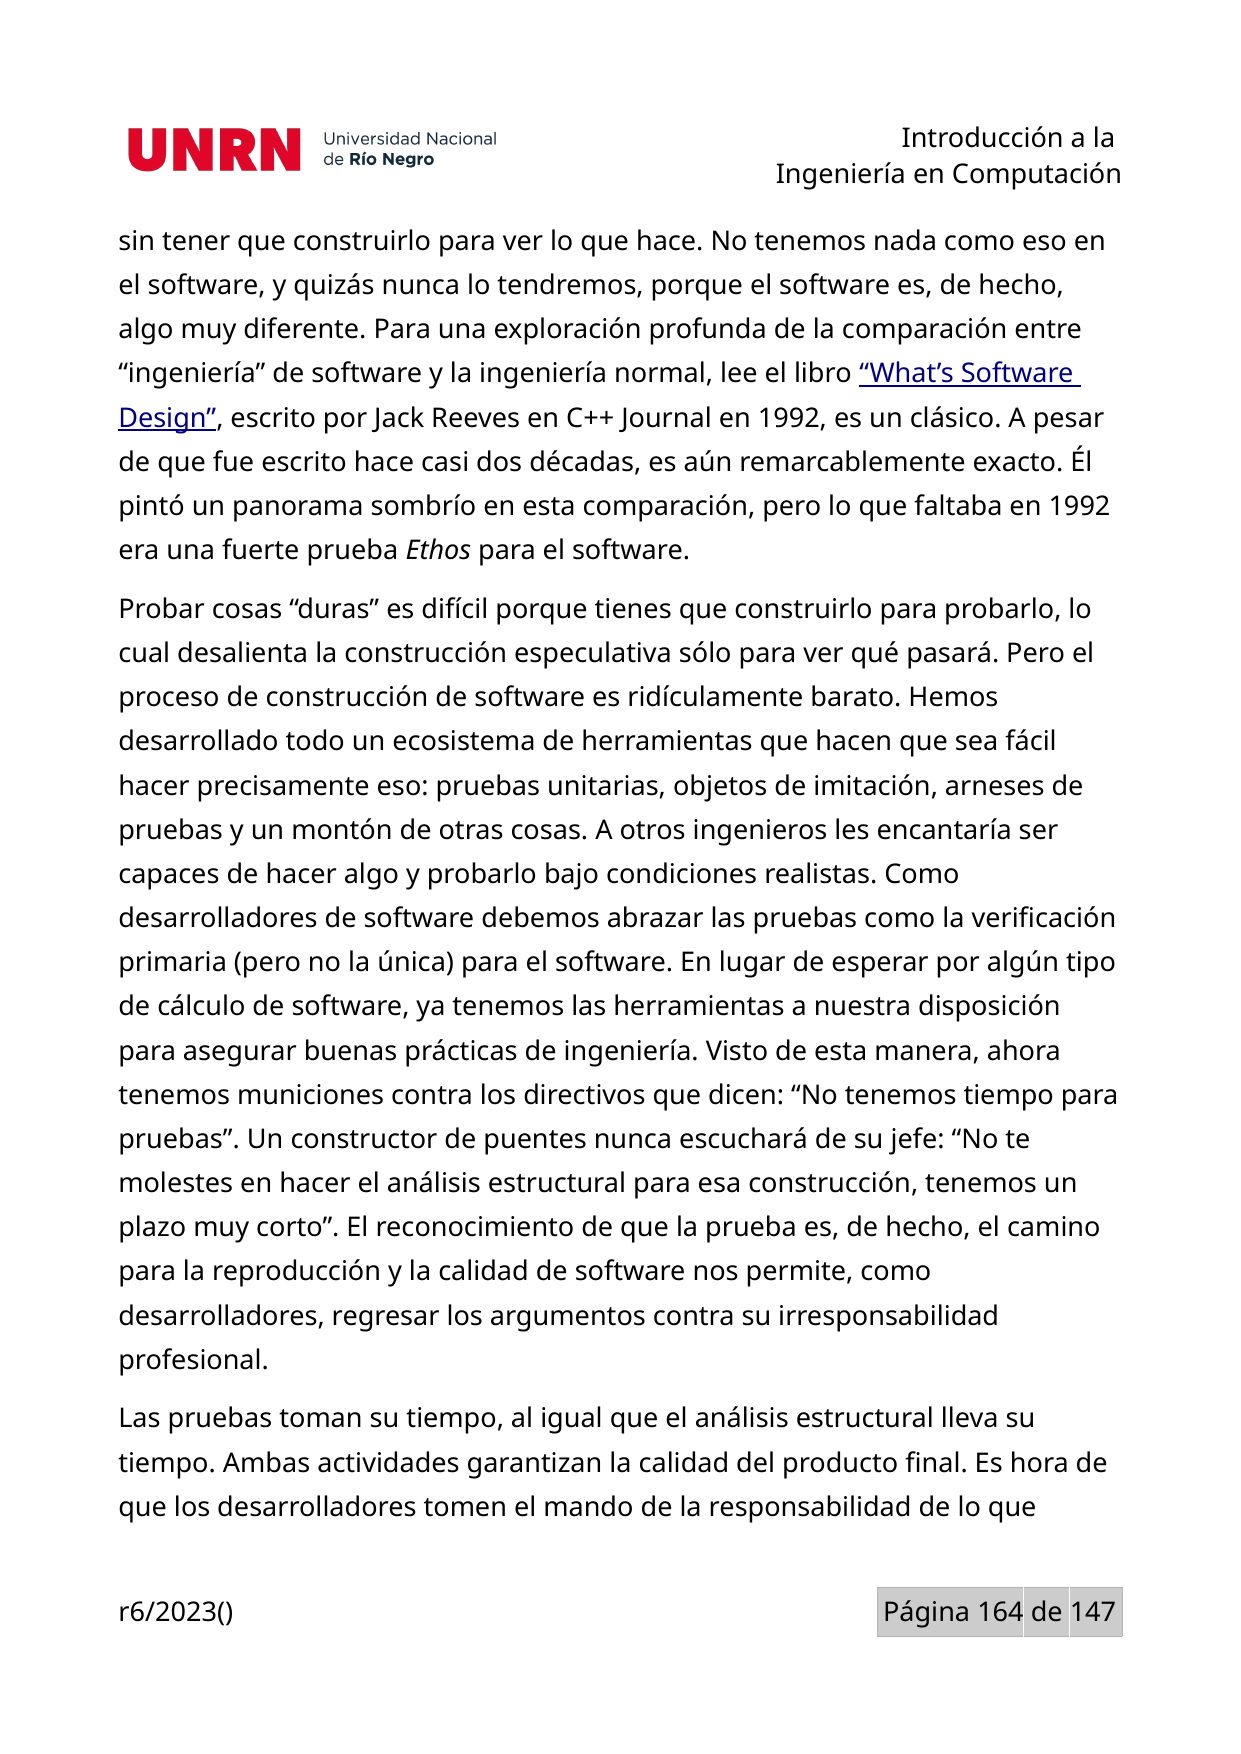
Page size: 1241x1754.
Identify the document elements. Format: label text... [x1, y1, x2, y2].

picture [118, 118, 505, 180]
text Probar cosas “duras” es difícil porque tienes que construirlo para probarlo, lo cual desalienta la construcción especulativa sólo para ver qué pasará. Pero el proceso de construcción de software es ridículamente barato. Hemos desarrollado todo un ecosistema de herramientas que hacen que sea fácil hacer precisamente eso: pruebas unitarias, objetos de imitación, arneses de pruebas y un montón de otras cosas. A otros ingenieros les encantaría ser capaces de hacer algo y probarlo bajo condiciones realistas. Como desarrolladores de software debemos abrazar las pruebas como la verificación primaria (pero no la única) para el software. En lugar de esperar por algún tipo de cálculo de software, ya tenemos las herramientas a nuestra disposición para asegurar buenas prácticas de ingeniería. Visto de esta manera, ahora tenemos municiones contra los directivos que dicen: “No tenemos tiempo para pruebas”. Un constructor de puentes nunca escuchará de su jefe: “No te molestes en hacer el análisis estructural para esa construcción, tenemos un plazo muy corto”. El reconocimiento de que la prueba es, de hecho, el camino para la reproducción y la calidad de software nos permite, como desarrolladores, regresar los argumentos contra su irresponsabilidad profesional. [118, 589, 1122, 1377]
text sin tener que construirlo para ver lo que hace. No tenemos nada como eso en el software, y quizás nunca lo tendremos, porque el software es, de hecho, algo muy diferente. Para una exploración profunda de la comparación entre “ingeniería” de software y la ingeniería normal, lee el libro “What’s Software Design”, escrito por Jack Reeves en C++ Journal en 1992, es un clásico. A pesar de que fue escrito hace casi dos décadas, es aún remarcablemente exacto. Él pintó un panorama sombrío en esta comparación, pero lo que faltaba en 1992 era una fuerte prueba Ethos para el software. [118, 221, 1122, 567]
text Las pruebas toman su tiempo, al igual que el análisis estructural lleva su tiempo. Ambas actividades garantizan la calidad del producto final. Es hora de que los desarrolladores tomen el mando de la responsabilidad de lo que [118, 1399, 1122, 1524]
